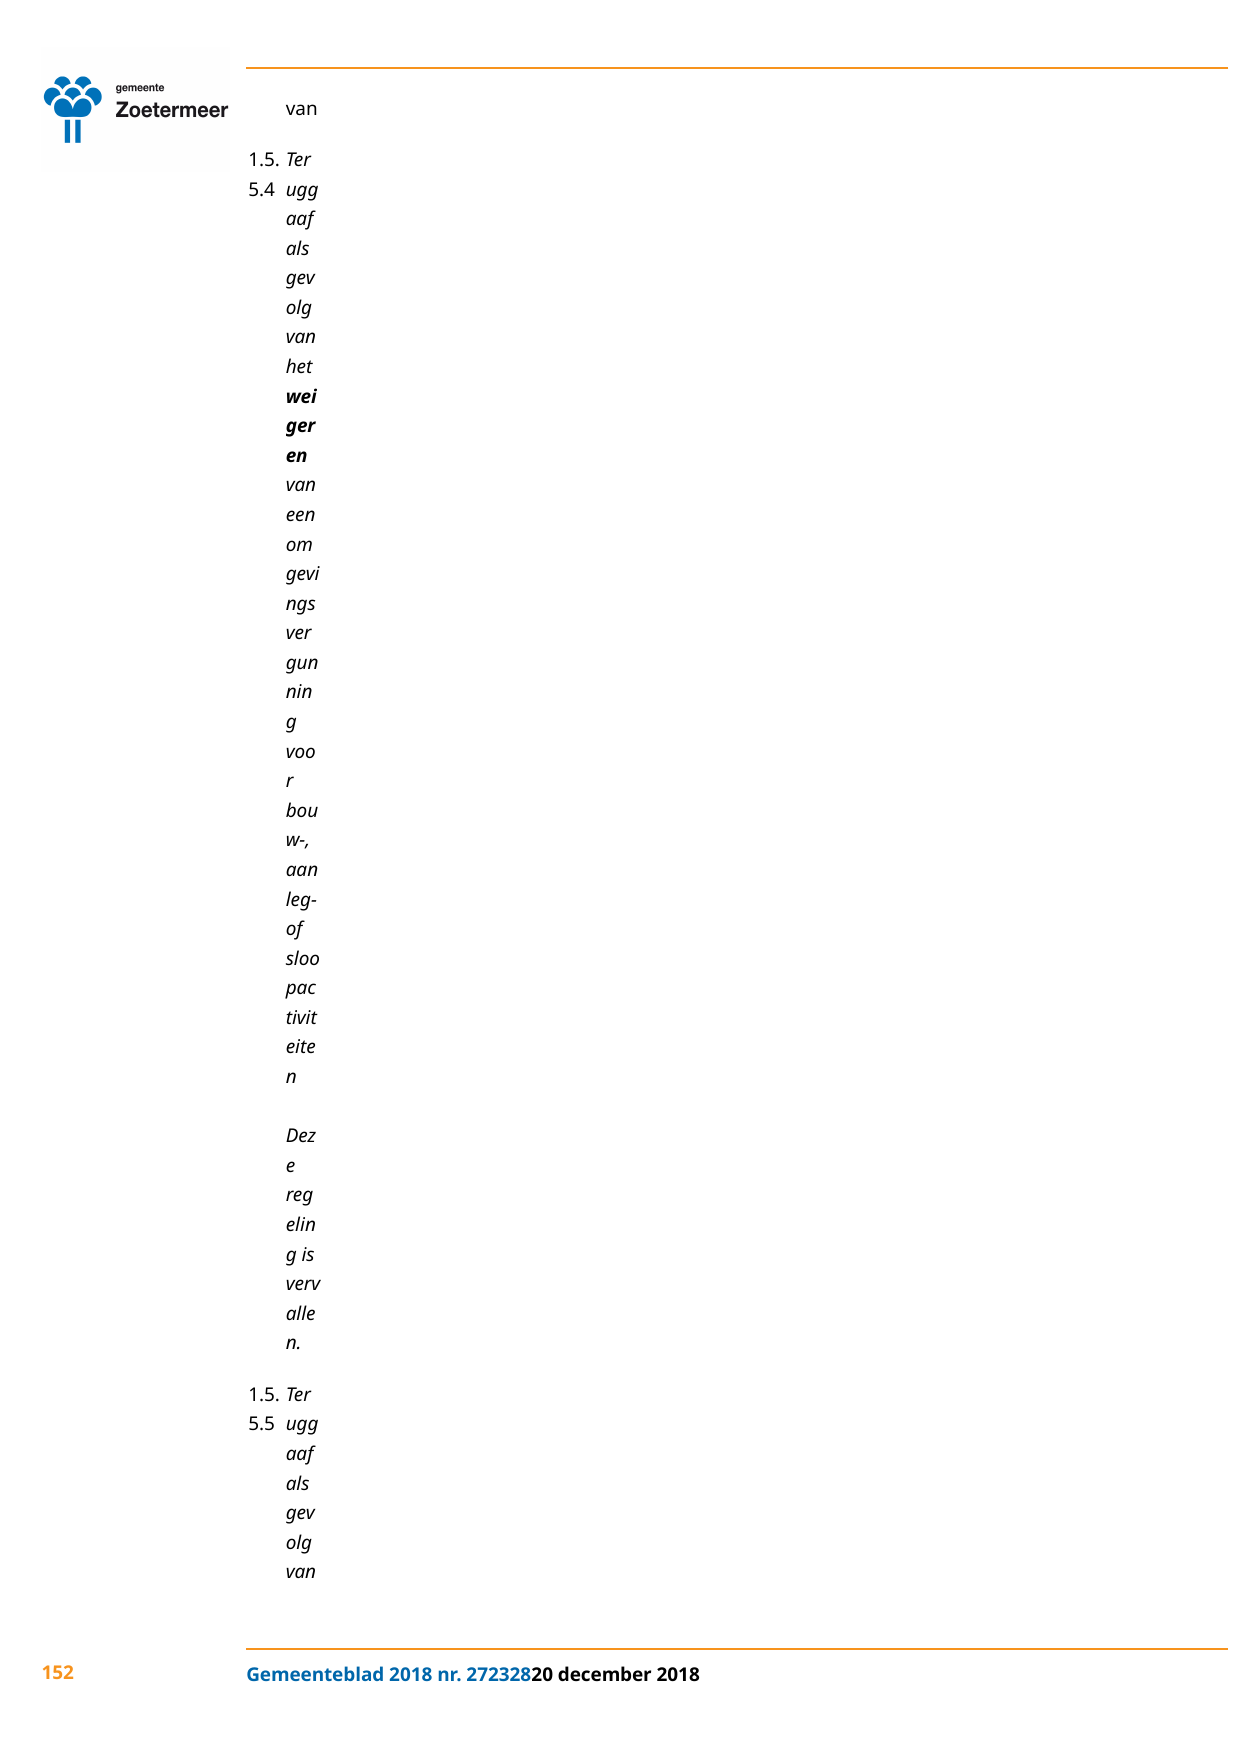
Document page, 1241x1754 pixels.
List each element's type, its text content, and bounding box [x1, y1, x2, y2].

table_cell [248, 95, 286, 121]
table_cell Teruggaaf als gevolg van [286, 1381, 323, 1584]
table_cell [323, 146, 361, 1355]
table_cell [323, 1381, 361, 1584]
table_cell [248, 121, 286, 146]
table_cell [323, 121, 361, 146]
table_cell [323, 95, 361, 121]
table_cell van [286, 95, 323, 121]
table_cell [286, 1355, 323, 1381]
table_cell [248, 1355, 286, 1381]
table_cell [323, 1355, 361, 1381]
table_cell 1.5.5.5 [248, 1381, 286, 1584]
table_cell [361, 146, 398, 1355]
table_cell [286, 121, 323, 146]
picture [41, 47, 231, 172]
table_cell [361, 121, 398, 146]
table_cell 1.5.5.4 [248, 146, 286, 1355]
table_cell Teruggaaf als gevolg van het weigeren van een omgevingsvergunning voor bouw-, aanleg- of sloopactiviteiten Deze regeling is vervallen. [286, 146, 323, 1355]
table_cell [361, 1381, 398, 1584]
table_cell [361, 95, 398, 121]
